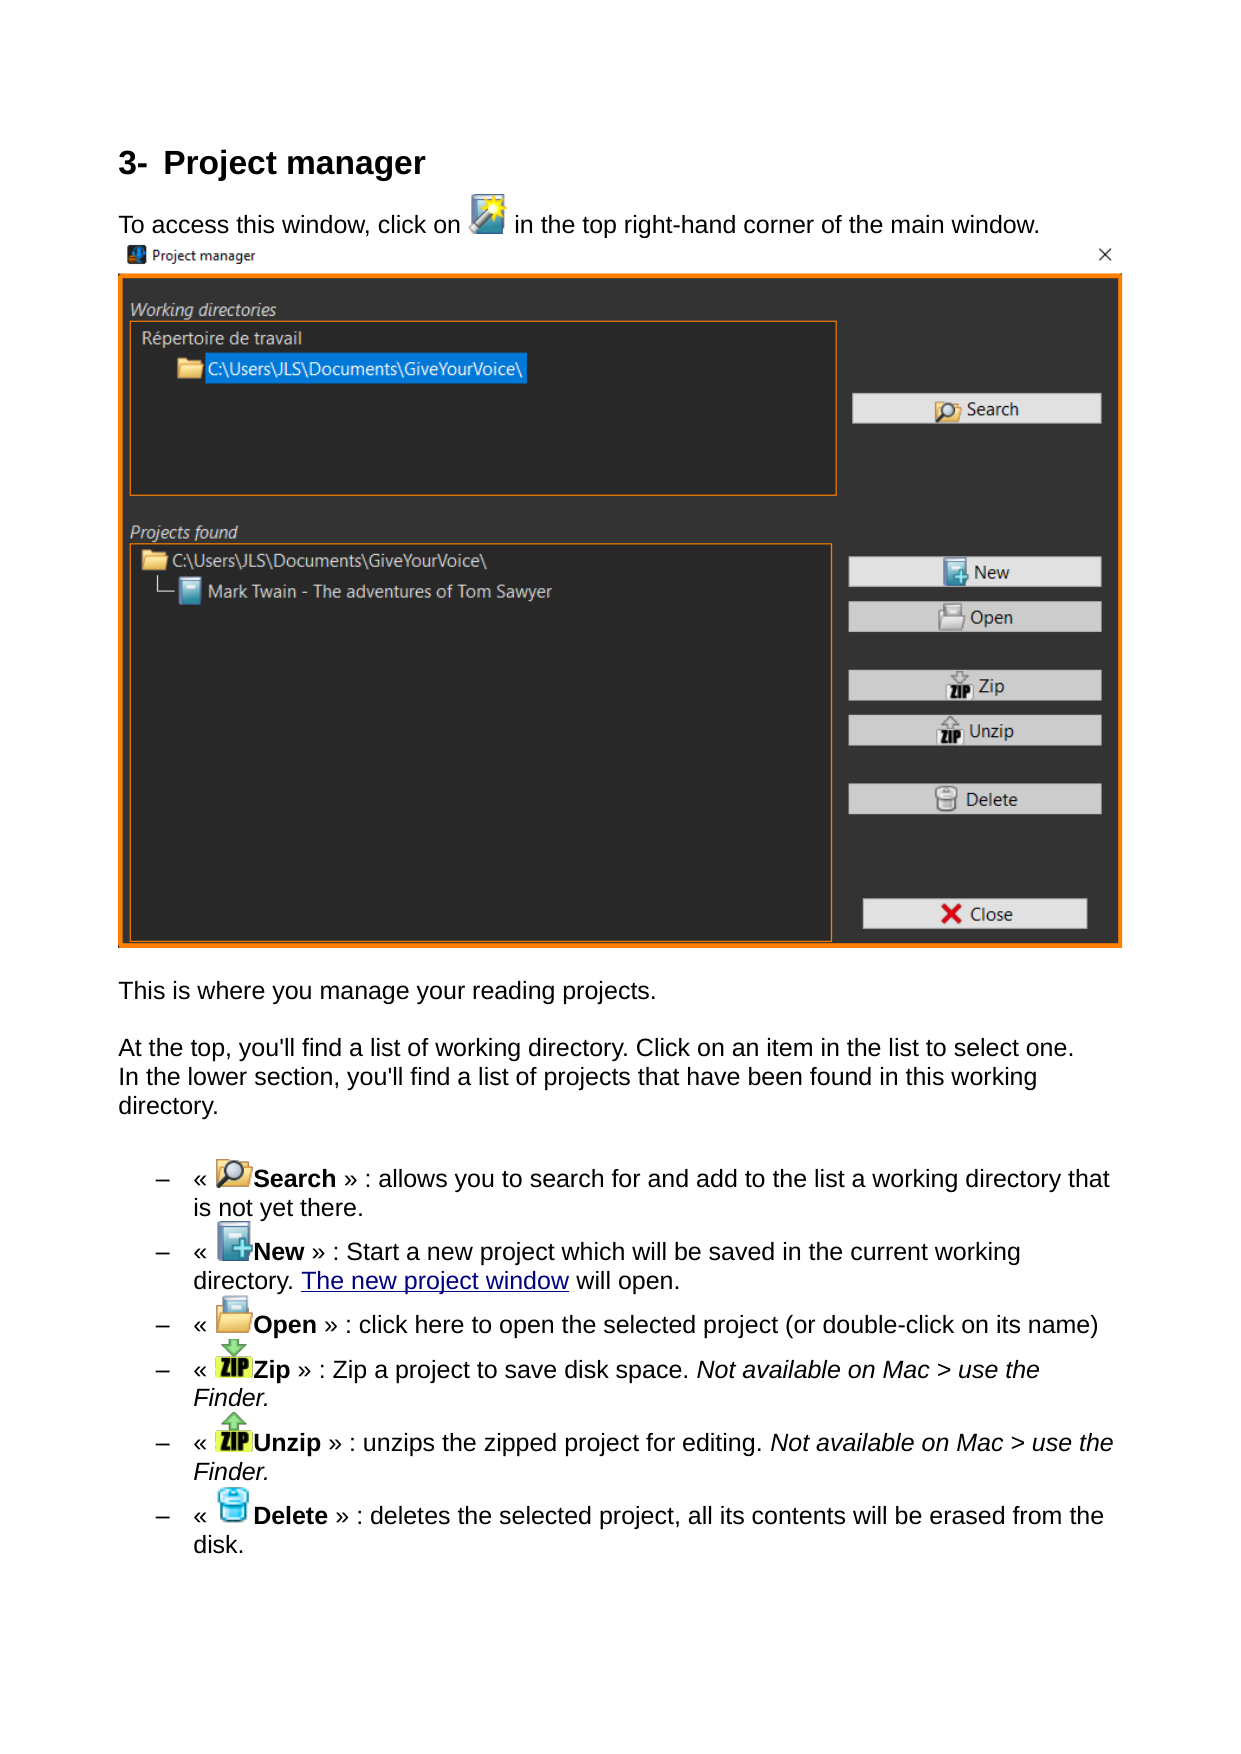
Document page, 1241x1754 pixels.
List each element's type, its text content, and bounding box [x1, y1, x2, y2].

text At the top, you'll find a list of working directory. Click on an item in the list to select one. In the lower section, you'll find a list of projects that have been found in this working directory. [118, 1033, 1122, 1120]
picture [214, 1294, 253, 1334]
picture [214, 1485, 253, 1525]
list « New » : Start a new project which will be saved in the current working directory. The new project window will open. [156, 1222, 1122, 1295]
list « Unzip » : unzips the zipped project for editing. Not available on Mac > use the Finder. [156, 1412, 1122, 1485]
text This is where you manage your reading projects. [118, 976, 1122, 1005]
picture [468, 194, 508, 234]
subtitle Project manager [118, 143, 1122, 182]
picture [214, 1221, 253, 1261]
list « Zip » : Zip a project to save disk space. Not available on Mac > use the Finder. [156, 1339, 1122, 1412]
picture [118, 238, 1123, 948]
text To access this window, click on in the top right-hand corner of the main window. [118, 194, 1122, 238]
picture [214, 1339, 253, 1378]
list « Delete » : deletes the selected project, all its contents will be erased from the disk. [156, 1485, 1122, 1558]
picture [214, 1148, 253, 1188]
list « Open » : click here to open the selected project (or double-click on its name) [156, 1295, 1122, 1339]
picture [214, 1412, 253, 1452]
list « Search » : allows you to search for and add to the list a working directory that is not yet there. [156, 1148, 1122, 1222]
